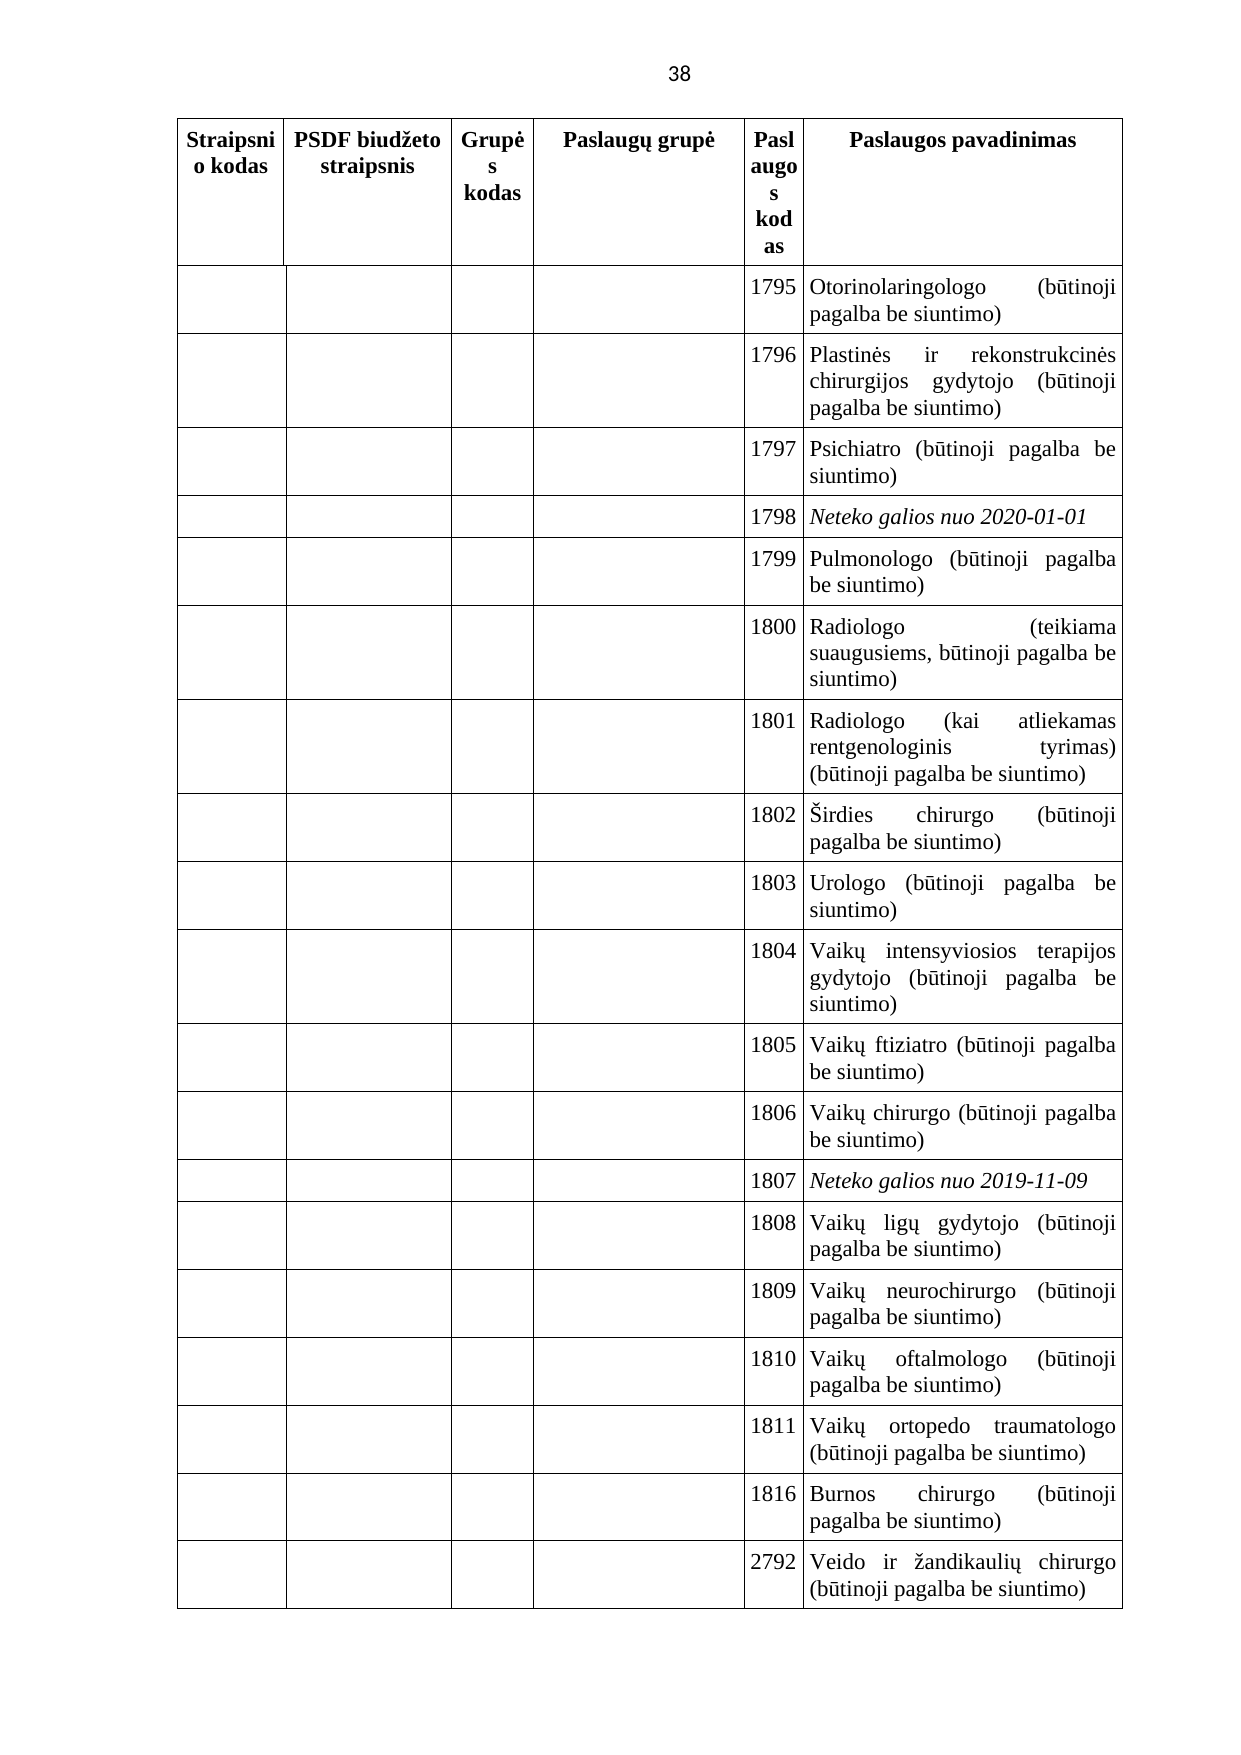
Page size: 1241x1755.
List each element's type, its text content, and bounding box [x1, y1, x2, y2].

table_cell [178, 1160, 286, 1201]
table_cell [178, 700, 286, 793]
table_cell Veido ir žandikaulių chirurgo (būtinoji pagalba be siuntimo) [804, 1541, 1122, 1608]
table_cell Burnos chirurgo (būtinoji pagalba be siuntimo) [804, 1474, 1122, 1540]
table_cell [534, 266, 744, 333]
table_cell 1800 [745, 606, 803, 699]
table_cell [178, 334, 286, 427]
table_cell [178, 606, 286, 699]
table_cell [534, 1406, 744, 1472]
table_cell 1799 [745, 538, 803, 605]
table_cell Širdies chirurgo (būtinoji pagalba be siuntimo) [804, 794, 1122, 861]
table_cell [287, 1270, 451, 1337]
table_header Paslaugos pavadinimas [804, 119, 1122, 265]
table_cell 1798 [745, 496, 803, 537]
table_cell [178, 1338, 286, 1404]
table_cell [534, 700, 744, 793]
table_cell Radiologo (teikiama suaugusiems, būtinoji pagalba be siuntimo) [804, 606, 1122, 699]
table_cell [452, 1202, 533, 1269]
table_cell [452, 1474, 533, 1540]
table_cell Vaikų intensyviosios terapijos gydytojo (būtinoji pagalba be siuntimo) [804, 930, 1122, 1023]
table_cell 1795 [745, 266, 803, 333]
table_cell 1797 [745, 428, 803, 495]
table_cell 1807 [745, 1160, 803, 1201]
table_cell 1801 [745, 700, 803, 793]
table_cell 2792 [745, 1541, 803, 1608]
table_cell [452, 334, 533, 427]
table_cell [534, 1541, 744, 1608]
table_cell [287, 930, 451, 1023]
table_cell [178, 794, 286, 861]
table_cell [534, 538, 744, 605]
table_cell Vaikų chirurgo (būtinoji pagalba be siuntimo) [804, 1092, 1122, 1159]
table_cell [178, 930, 286, 1023]
table_cell 1811 [745, 1406, 803, 1472]
table_cell Vaikų neurochirurgo (būtinoji pagalba be siuntimo) [804, 1270, 1122, 1337]
table_cell [287, 1160, 451, 1201]
table_cell [178, 1092, 286, 1159]
table_cell [534, 496, 744, 537]
table_cell 1802 [745, 794, 803, 861]
table_cell [178, 538, 286, 605]
table_cell 1805 [745, 1024, 803, 1091]
table_cell [452, 1160, 533, 1201]
table_cell [534, 1092, 744, 1159]
table_cell [452, 606, 533, 699]
table_cell [287, 1092, 451, 1159]
table_cell [534, 1338, 744, 1404]
table_cell 1809 [745, 1270, 803, 1337]
table_cell 1816 [745, 1474, 803, 1540]
table_cell [452, 1541, 533, 1608]
table_cell [287, 1338, 451, 1404]
table_cell [452, 700, 533, 793]
table_cell [178, 496, 286, 537]
table_cell [287, 496, 451, 537]
table_cell [287, 428, 451, 495]
table_header Grupės kodas [452, 119, 533, 265]
table_cell Vaikų ftiziatro (būtinoji pagalba be siuntimo) [804, 1024, 1122, 1091]
table_cell [452, 538, 533, 605]
table_cell Urologo (būtinoji pagalba be siuntimo) [804, 862, 1122, 929]
table_cell [452, 1024, 533, 1091]
table_cell Vaikų ligų gydytojo (būtinoji pagalba be siuntimo) [804, 1202, 1122, 1269]
table_cell 1804 [745, 930, 803, 1023]
table_cell [452, 1338, 533, 1404]
table_cell [452, 1092, 533, 1159]
table_cell [178, 1474, 286, 1540]
table_cell [287, 1202, 451, 1269]
table_cell [534, 1202, 744, 1269]
table_cell [534, 1270, 744, 1337]
table_cell [287, 1474, 451, 1540]
table_cell [452, 794, 533, 861]
table_cell 1803 [745, 862, 803, 929]
table_cell Vaikų ortopedo traumatologo (būtinoji pagalba be siuntimo) [804, 1406, 1122, 1472]
table_cell [287, 538, 451, 605]
table_cell [534, 606, 744, 699]
table_cell [287, 1541, 451, 1608]
table_cell [452, 266, 533, 333]
table_cell [287, 794, 451, 861]
table_cell [287, 700, 451, 793]
table_header PSDF biudžeto straipsnis [284, 119, 451, 265]
table_cell [452, 428, 533, 495]
table_cell [452, 1270, 533, 1337]
table_cell Pulmonologo (būtinoji pagalba be siuntimo) [804, 538, 1122, 605]
table_cell [452, 496, 533, 537]
table_cell [452, 1406, 533, 1472]
table_header Straipsnio kodas [178, 119, 283, 265]
table_cell [178, 862, 286, 929]
table_cell 1808 [745, 1202, 803, 1269]
table_cell [534, 794, 744, 861]
table_cell [534, 428, 744, 495]
table_cell [287, 1024, 451, 1091]
table_cell [534, 862, 744, 929]
table_cell Neteko galios nuo 2019-11-09 [804, 1160, 1122, 1201]
table_cell Vaikų oftalmologo (būtinoji pagalba be siuntimo) [804, 1338, 1122, 1404]
table_cell 1796 [745, 334, 803, 427]
table_cell [287, 606, 451, 699]
table_cell Psichiatro (būtinoji pagalba be siuntimo) [804, 428, 1122, 495]
table_cell [534, 930, 744, 1023]
table_cell [287, 334, 451, 427]
table_cell [452, 930, 533, 1023]
table_cell [178, 1024, 286, 1091]
table_cell [178, 1541, 286, 1608]
table_cell [534, 1024, 744, 1091]
table_cell [178, 1202, 286, 1269]
table_cell Radiologo (kai atliekamas rentgenologinis tyrimas) (būtinoji pagalba be siuntimo) [804, 700, 1122, 793]
table_cell [534, 1160, 744, 1201]
table_cell Neteko galios nuo 2020-01-01 [804, 496, 1122, 537]
table_cell Plastinės ir rekonstrukcinės chirurgijos gydytojo (būtinoji pagalba be siuntimo) [804, 334, 1122, 427]
table_cell [287, 862, 451, 929]
table_cell [178, 266, 286, 333]
table_cell [534, 334, 744, 427]
table_cell [178, 428, 286, 495]
table_cell [178, 1270, 286, 1337]
table_cell [452, 862, 533, 929]
table_header Paslaugų grupė [534, 119, 744, 265]
table_cell [287, 266, 451, 333]
table_cell [534, 1474, 744, 1540]
table_cell 1810 [745, 1338, 803, 1404]
table_cell 1806 [745, 1092, 803, 1159]
table_cell [287, 1406, 451, 1472]
table_cell Otorinolaringologo (būtinoji pagalba be siuntimo) [804, 266, 1122, 333]
table_cell [178, 1406, 286, 1472]
table_header Paslaugos kodas [745, 119, 803, 265]
